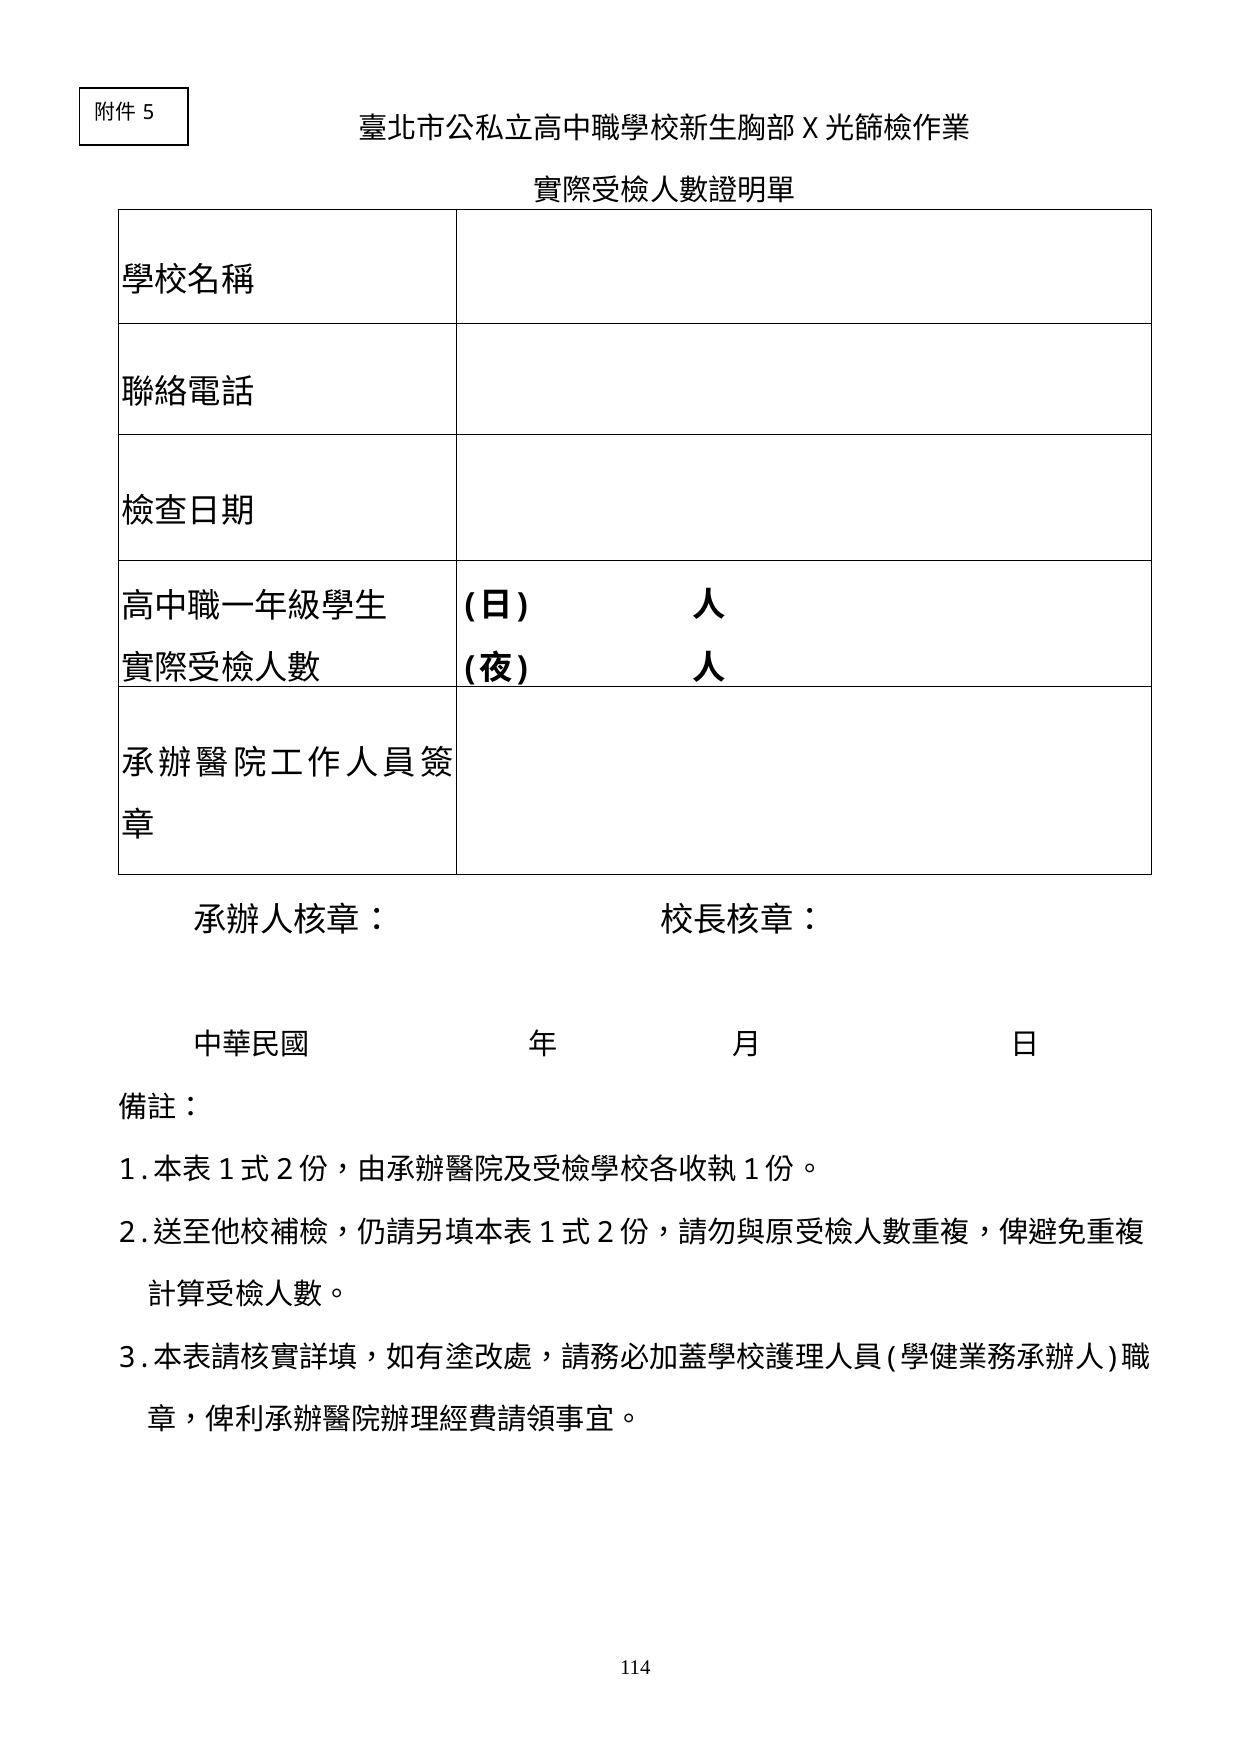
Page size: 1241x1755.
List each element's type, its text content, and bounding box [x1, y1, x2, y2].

table_cell 檢查日期 [119, 435, 456, 560]
text 2.送至他校補檢，仍請另填本表1式2份，請勿與原受檢人數重複，俾避免重複計算受檢人數。 [118, 1188, 1152, 1313]
table_header 學校名稱 [119, 210, 456, 322]
table_cell [457, 324, 1151, 434]
text 備註： [118, 1063, 1152, 1125]
table_cell [457, 435, 1151, 560]
table_header [457, 210, 1151, 322]
text 臺北市公私立高中職學校新生胸部X光篩檢作業 實際受檢人數證明單 [177, 84, 1152, 209]
table_cell 承辦醫院工作人員簽章 [119, 687, 456, 874]
text 1.本表1式2份，由承辦醫院及受檢學校各收執1份。 [118, 1125, 1152, 1188]
table_cell (日) 人 (夜) 人 [457, 561, 1151, 686]
table_cell [457, 687, 1151, 874]
table_cell 高中職一年級學生 實際受檢人數 [119, 561, 456, 686]
text 中華民國 年 月 日 [193, 1000, 1152, 1063]
table_cell 聯絡電話 [119, 324, 456, 434]
text 3.本表請核實詳填，如有塗改處，請務必加蓋學校護理人員(學健業務承辦人)職章，俾利承辦醫院辦理經費請領事宜。 [118, 1313, 1152, 1438]
text 承辦人核章： 校長核章： [193, 875, 1152, 938]
